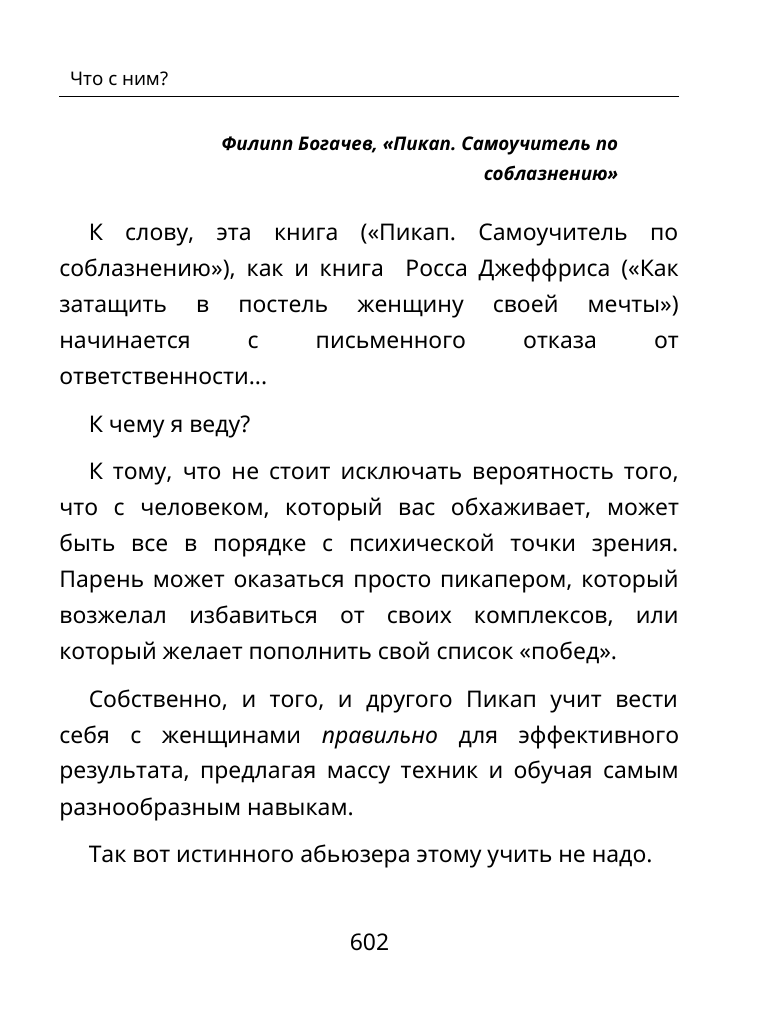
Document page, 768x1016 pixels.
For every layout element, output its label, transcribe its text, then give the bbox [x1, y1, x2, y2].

text К слову, эта книга («Пикап. Самоучитель по соблазнению»), как и книга Росса Джеффриса («Как затащить в постель женщину своей мечты») начинается с письменного отказа от ответственности... [59, 216, 679, 391]
text Филипп Богачев, «Пикап. Самоучитель по соблазнению» [118, 126, 620, 186]
text Так вот истинного абьюзера этому учить не надо. [59, 838, 679, 869]
text К тому, что не стоит исключать вероятность того, что с человеком, который вас обхаживает, может быть все в порядке с психической точки зрения. Парень может оказаться просто пикапером, который возжелал избавиться от своих комплексов, или который желает пополнить свой список «побед». [59, 455, 679, 666]
text К чему я веду? [59, 407, 679, 439]
text Собственно, и того, и другого Пикап учит вести себя с женщинами правильно для эффективного результата, предлагая массу техник и обучая самым разнообразным навыкам. [59, 683, 679, 822]
